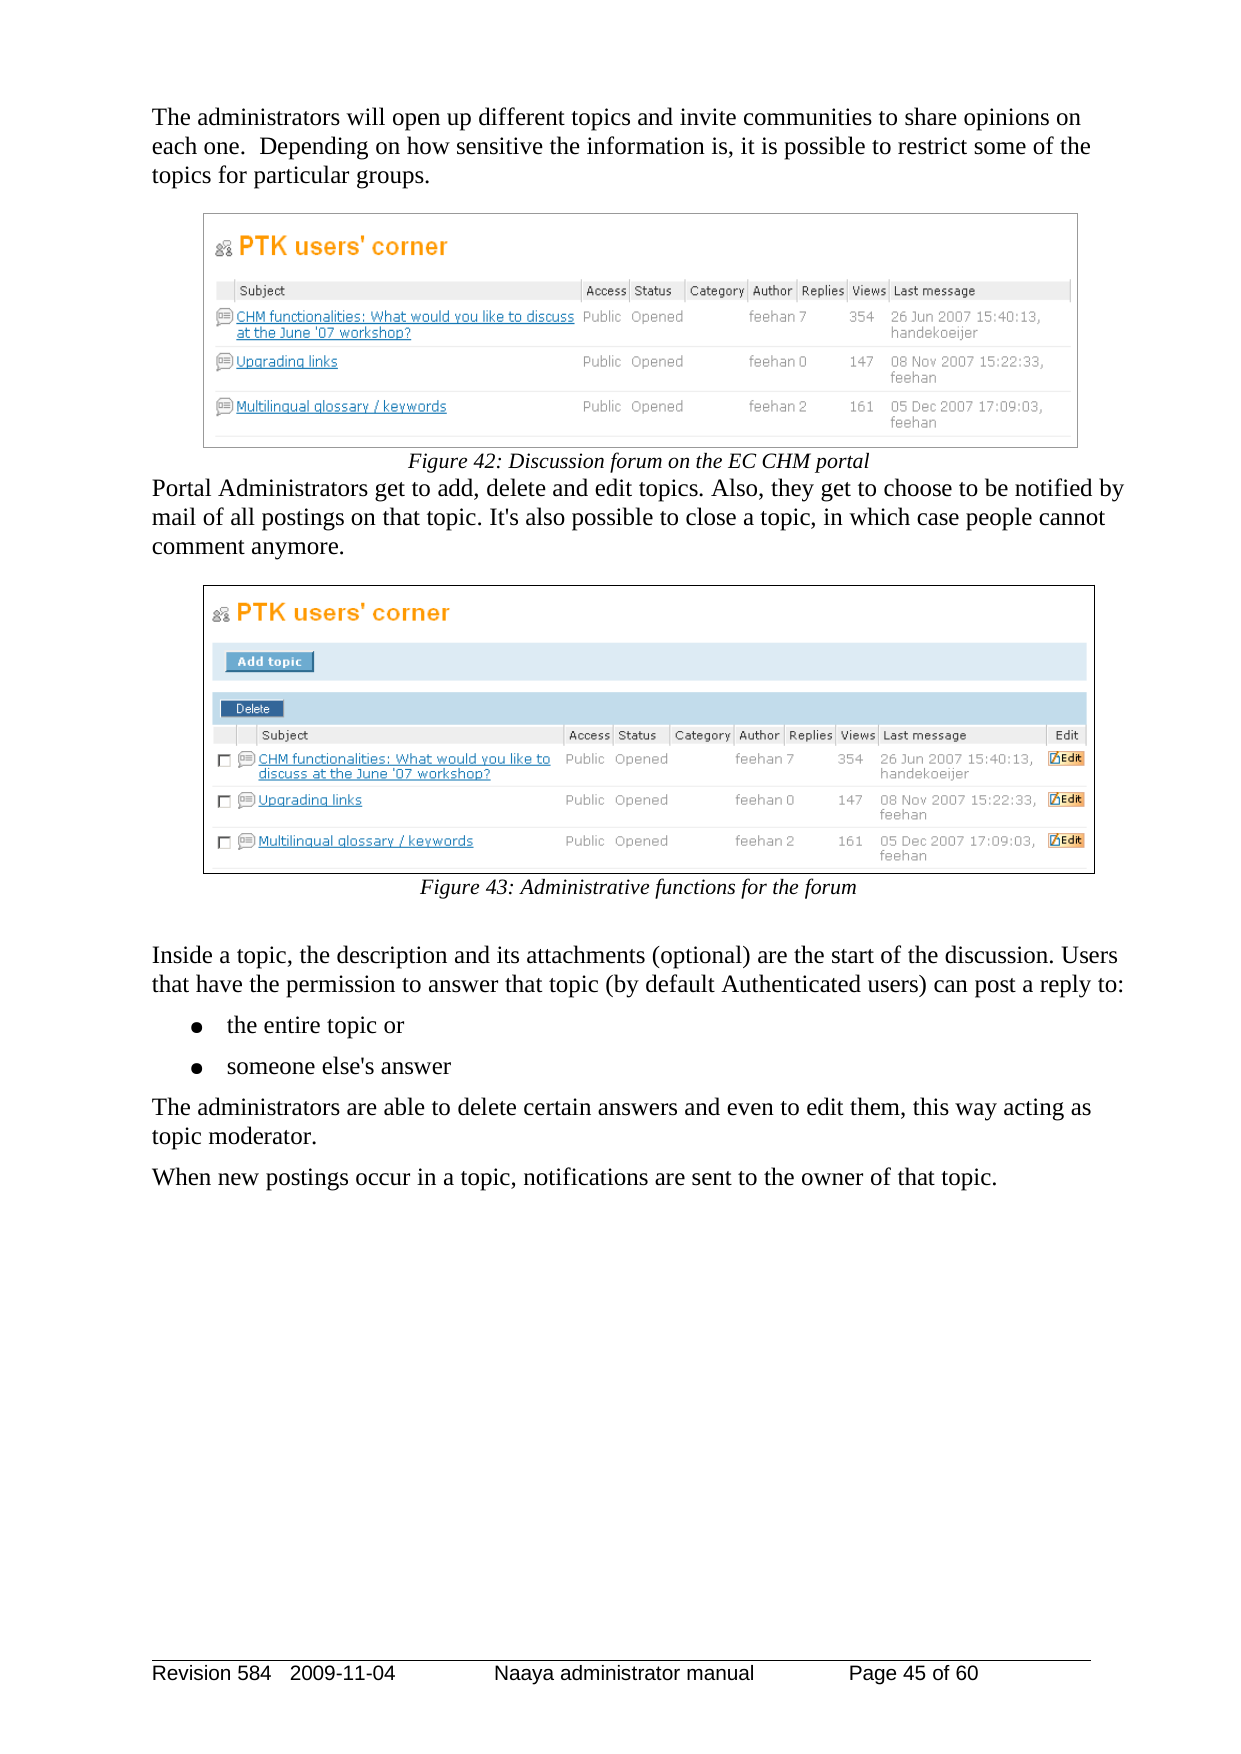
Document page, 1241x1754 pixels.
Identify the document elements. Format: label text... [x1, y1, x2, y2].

text When new postings occur in a topic, notifications are sent to the owner of that topic. [152, 1161, 1128, 1190]
list someone else's answer [189, 1051, 1128, 1080]
text Inside a topic, the description and its attachments (optional) are the start of the discussion. Users that have the permission to answer that topic (by default Authenticated users) can post a reply to: [152, 940, 1128, 998]
text [204, 214, 1077, 447]
text The administrators are able to delete certain answers and even to edit them, this way acting as topic moderator. [152, 1091, 1128, 1149]
picture [206, 216, 1074, 445]
text Figure 42: Discussion forum on the EC CHM portal [203, 448, 1077, 473]
list the entire topic or [189, 1010, 1128, 1039]
text Figure 43: Administrative functions for the forum [203, 874, 1077, 899]
text The administrators will open up different topics and invite communities to share opinions on each one. Depending on how sensitive the information is, it is possible to restrict some of the topics for particular groups. [152, 102, 1128, 189]
text Portal Administrators get to add, delete and edit topics. Also, they get to choose to be notified by mail of all postings on that topic. It's also possible to close a topic, in which case people cannot comment anymore. [152, 201, 1128, 560]
picture [206, 587, 1092, 871]
